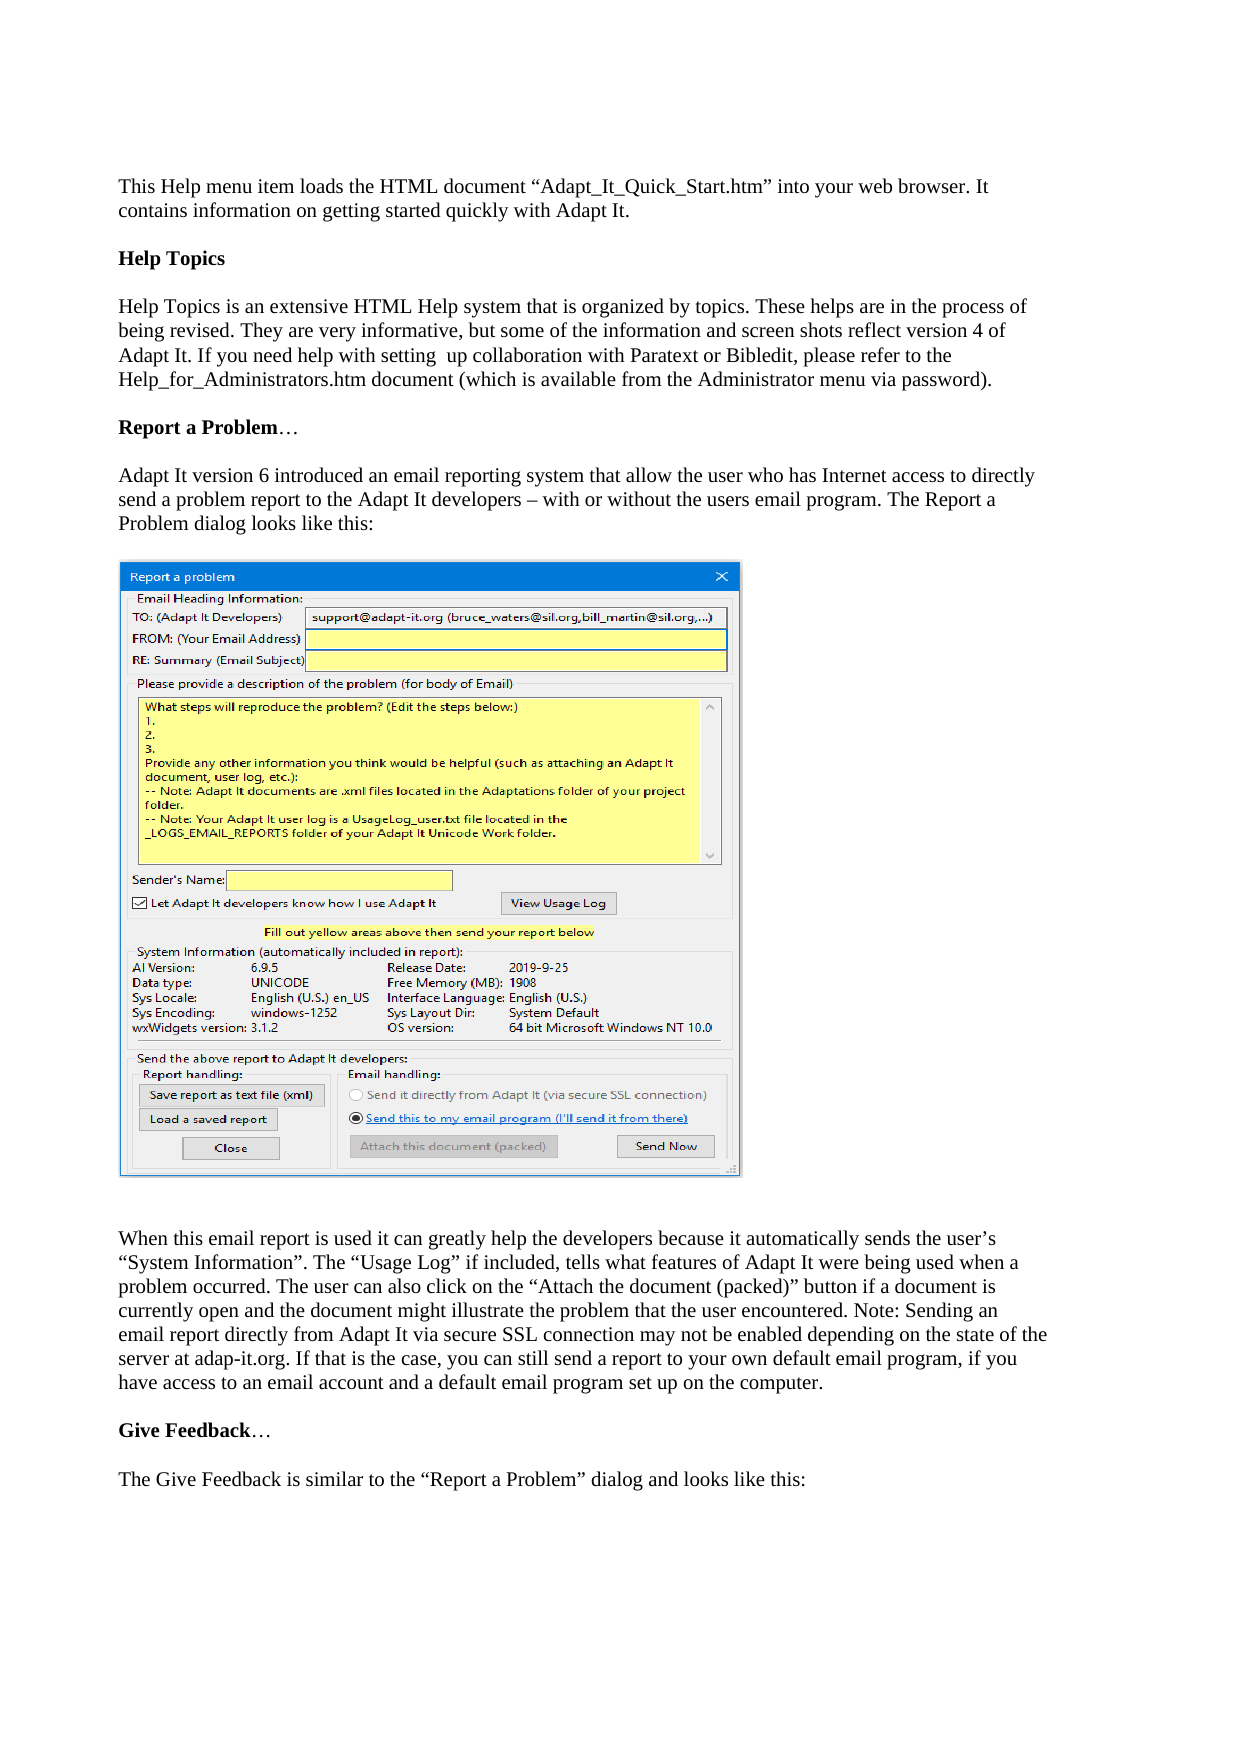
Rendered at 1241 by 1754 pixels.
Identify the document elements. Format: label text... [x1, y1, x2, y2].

text When this email report is used it can greatly help the developers because it automatically sends the user’s “System Information”. The “Usage Log” if included, tells what features of Adapt It were being used when a problem occurred. The user can also click on the “Attach the document (packed)” button if a document is currently open and the document might illustrate the problem that the user encountered. Note: Sending an email report directly from Adapt It via secure SSL connection may not be enabled depending on the state of the server at adap-it.org. If that is the case, you can still send a report to your own default email program, if you have access to an email account and a default email program set up on the computer. [118, 1226, 1048, 1394]
text Report a Problem… [118, 415, 1048, 439]
text The Give Feedback is similar to the “Report a Problem” dialog and looks like this: [118, 1467, 1048, 1491]
text Help Topics [118, 246, 1048, 270]
text Give Feedback… [118, 1418, 1048, 1442]
text This Help menu item loads the HTML document “Adapt_It_Quick_Start.htm” into your web browser. It contains information on getting started quickly with Adapt It. [118, 174, 1048, 222]
picture [118, 559, 743, 1178]
text Adapt It version 6 introduced an email reporting system that allow the user who has Internet access to directly send a problem report to the Adapt It developers – with or without the users email program. The Report a Problem dialog looks like this: [118, 463, 1048, 535]
text Help Topics is an extensive HTML Help system that is organized by topics. These helps are in the process of being revised. They are very informative, but some of the information and screen shots reflect version 4 of Adapt It. If you need help with setting up collaboration with Paratext or Bibledit, please refer to the Help_for_Administrators.htm document (which is available from the Administrator menu via password). [118, 294, 1048, 391]
